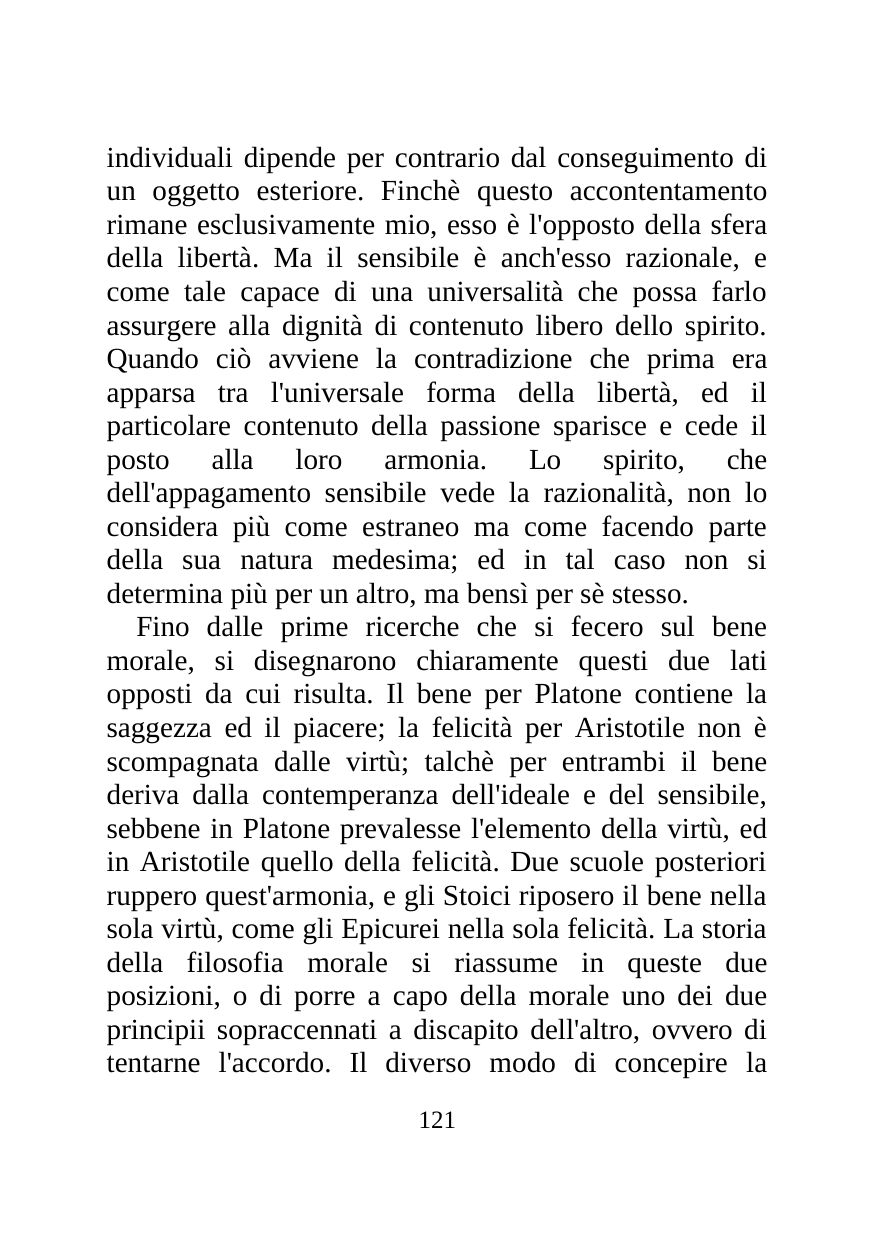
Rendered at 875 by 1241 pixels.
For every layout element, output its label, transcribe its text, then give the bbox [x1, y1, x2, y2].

text individuali dipende per contrario dal conseguimento di un oggetto esteriore. Finchè questo accontentamento rimane esclusivamente mio, esso è l'opposto della sfera della libertà. Ma il sensibile è anch'esso razionale, e come tale capace di una universalità che possa farlo assurgere alla dignità di contenuto libero dello spirito. Quando ciò avviene la contradizione che prima era apparsa tra l'universale forma della libertà, ed il particolare contenuto della passione sparisce e cede il posto alla loro armonia. Lo spirito, che dell'appagamento sensibile vede la razionalità, non lo considera più come estraneo ma come facendo parte della sua natura medesima; ed in tal caso non si determina più per un altro, ma bensì per sè stesso. [106, 140, 768, 609]
text Fino dalle prime ricerche che si fecero sul bene morale, si disegnarono chiaramente questi due lati opposti da cui risulta. Il bene per Platone contiene la saggezza ed il piacere; la felicità per Aristotile non è scompagnata dalle virtù; talchè per entrambi il bene deriva dalla contemperanza dell'ideale e del sensibile, sebbene in Platone prevalesse l'elemento della virtù, ed in Aristotile quello della felicità. Due scuole posteriori ruppero quest'armonia, e gli Stoici riposero il bene nella sola virtù, come gli Epicurei nella sola felicità. La storia della filosofia morale si riassume in queste due posizioni, o di porre a capo della morale uno dei due principii sopraccennati a discapito dell'altro, ovvero di tentarne l'accordo. Il diverso modo di concepire la [106, 609, 768, 1079]
